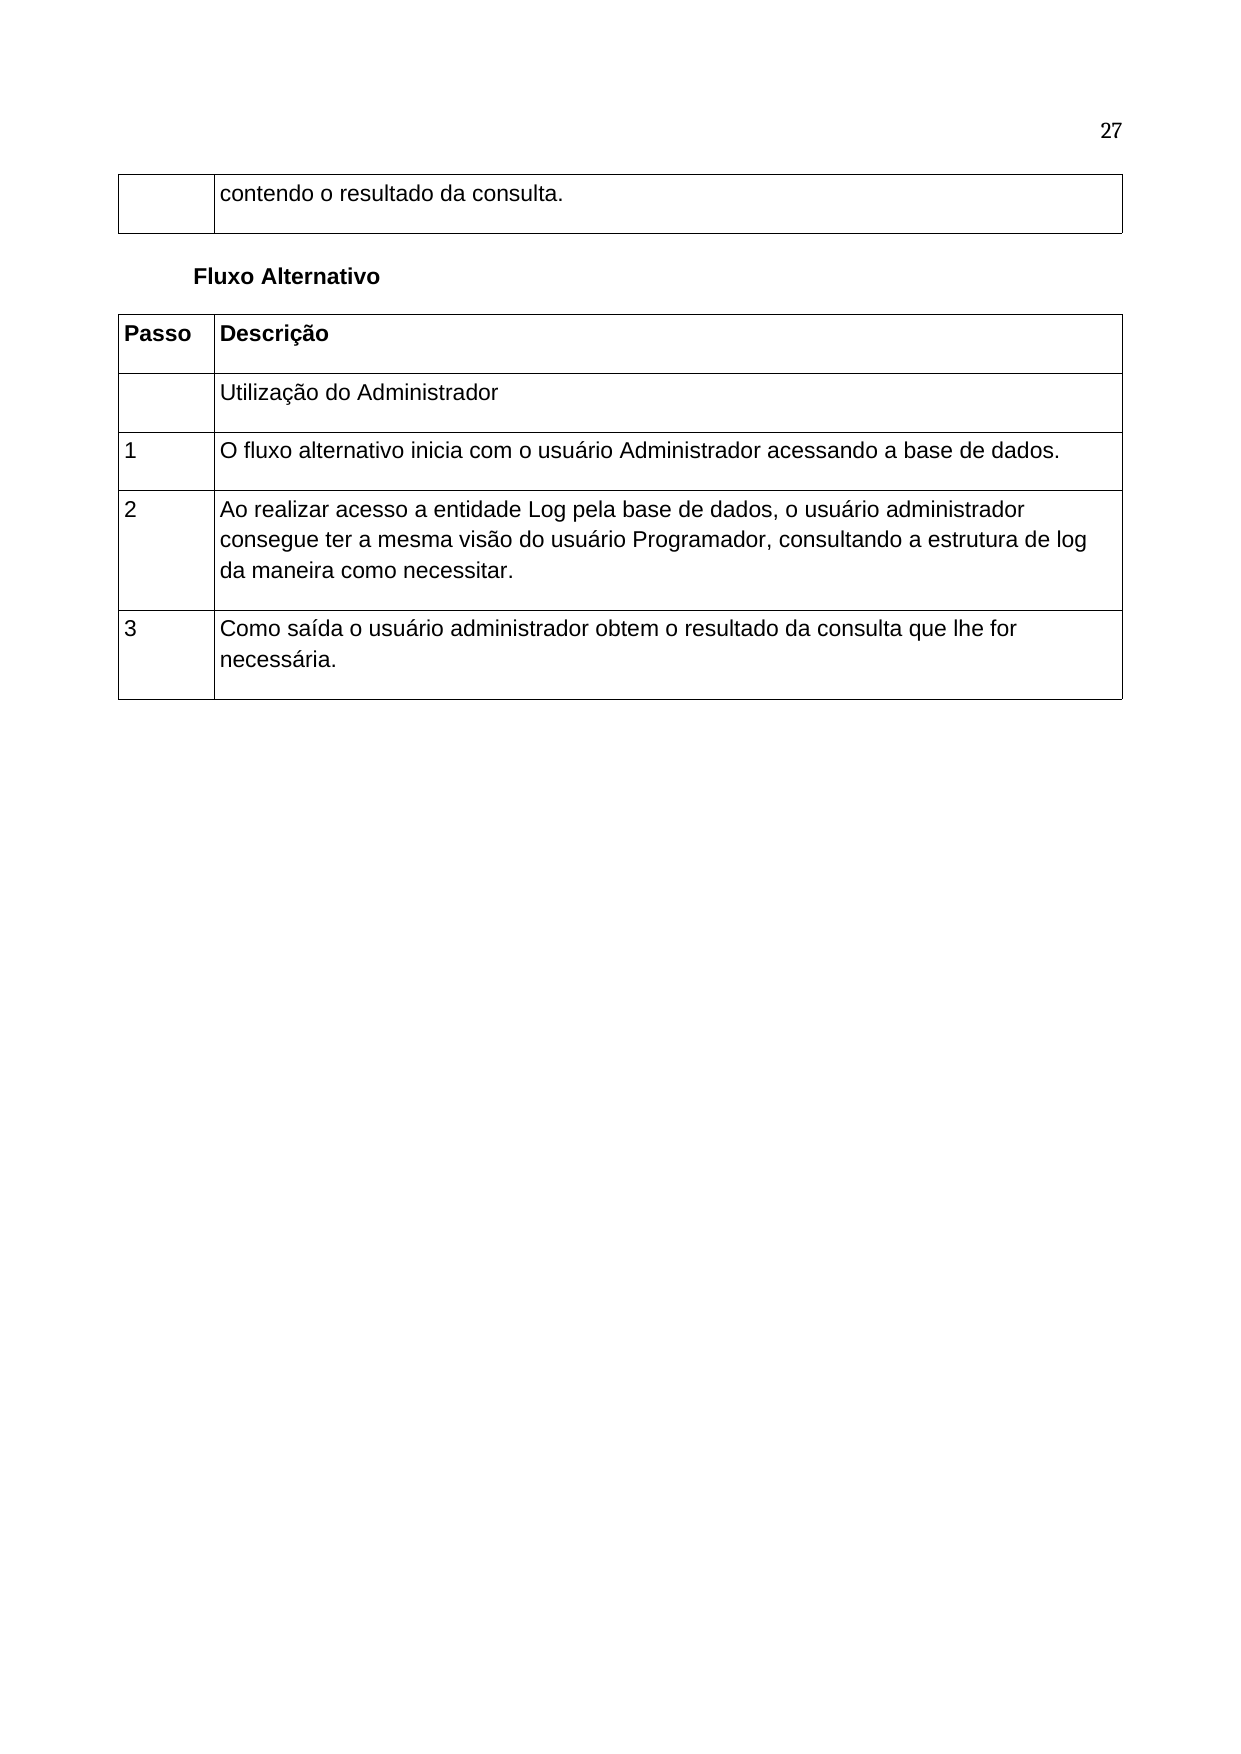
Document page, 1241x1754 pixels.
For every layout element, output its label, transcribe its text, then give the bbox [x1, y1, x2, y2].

table_cell 2 [119, 491, 214, 609]
table_header Passo [119, 315, 214, 373]
table_cell [119, 374, 214, 432]
table_cell 1 [119, 433, 214, 490]
table_cell Utilização do Administrador [215, 374, 1122, 432]
table_header Descrição [215, 315, 1122, 373]
table_cell Como saída o usuário administrador obtem o resultado da consulta que lhe for necessária. [215, 611, 1122, 698]
table_cell Ao realizar acesso a entidade Log pela base de dados, o usuário administrador consegue ter a mesma visão do usuário Programador, consultando a estrutura de log da maneira como necessitar. [215, 491, 1122, 609]
table_cell O fluxo alternativo inicia com o usuário Administrador acessando a base de dados. [215, 433, 1122, 490]
table_cell [119, 175, 214, 233]
list Fluxo Alternativo [118, 263, 1122, 289]
table_cell 3 [119, 611, 214, 698]
table_cell contendo o resultado da consulta. [215, 175, 1122, 233]
